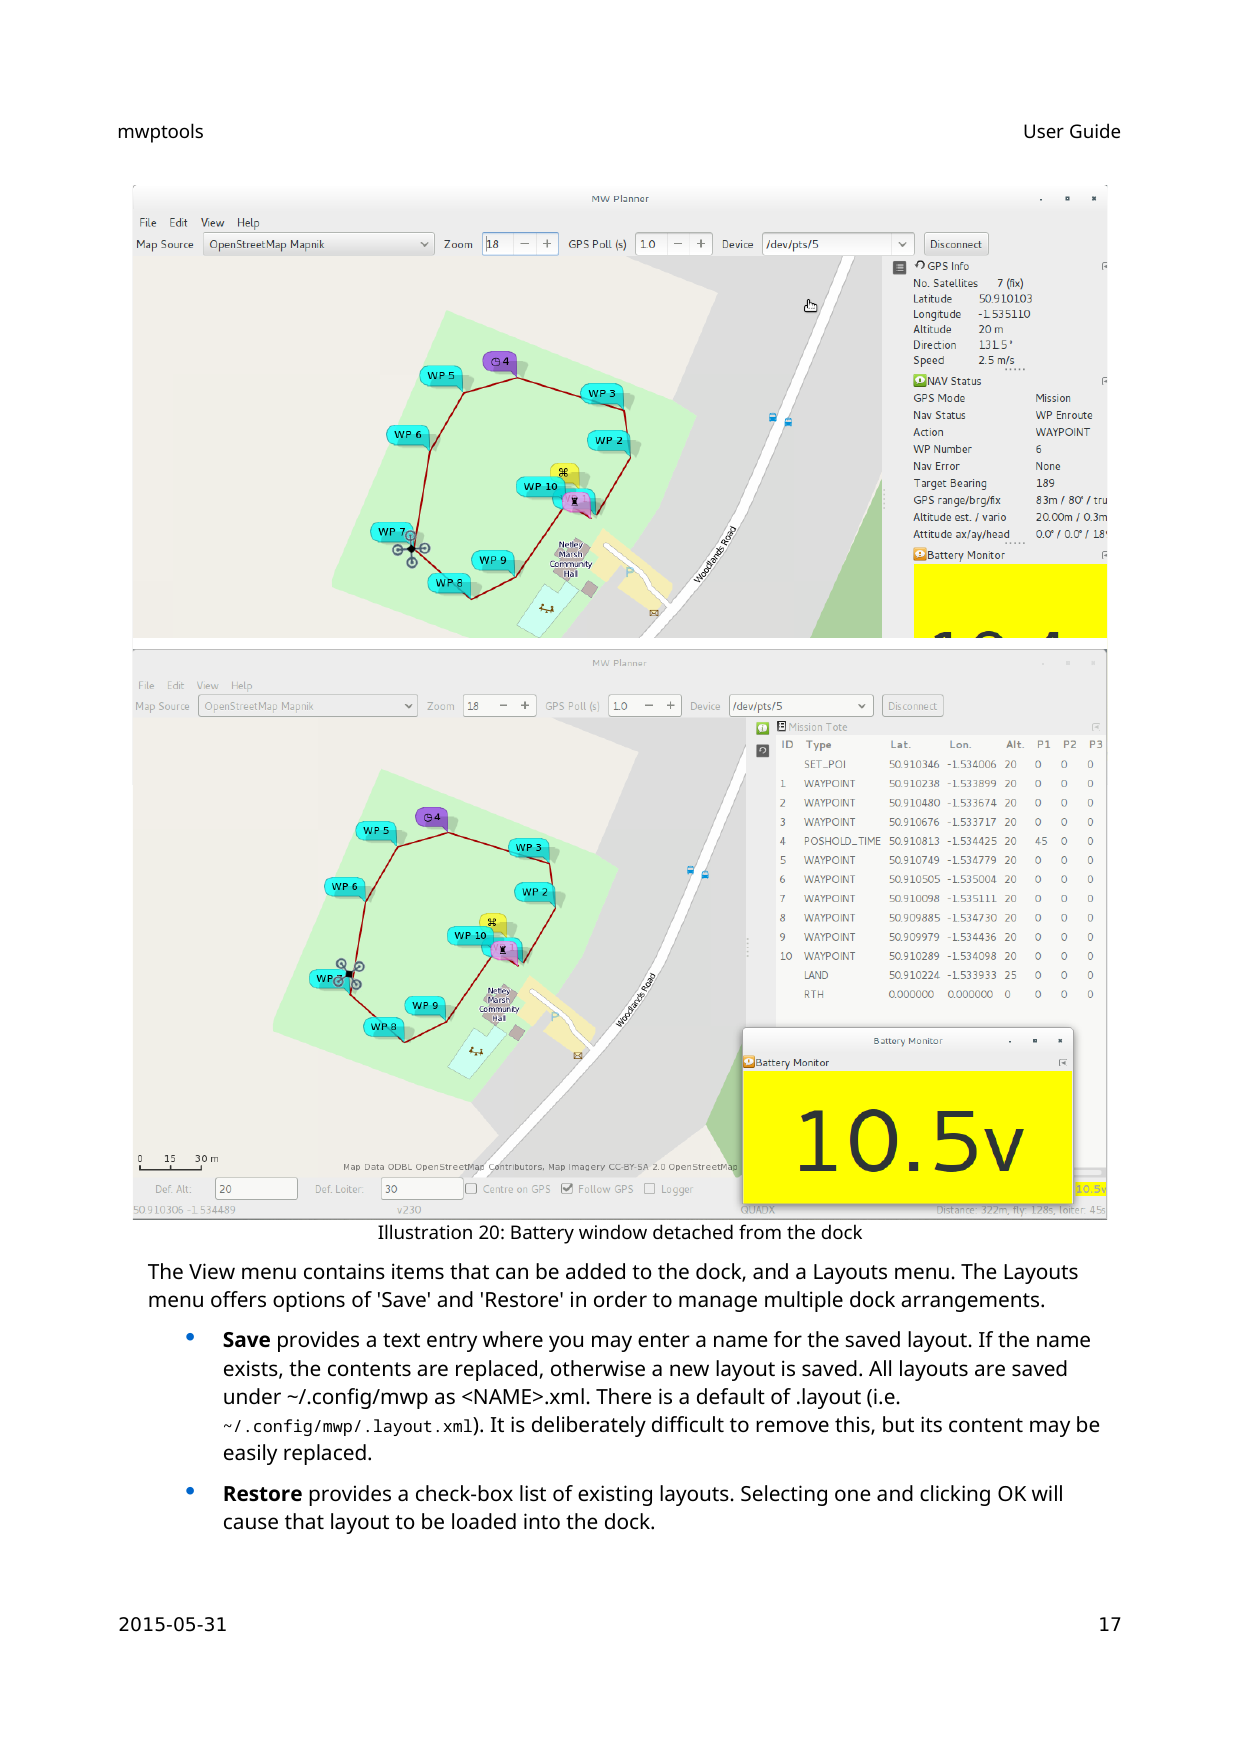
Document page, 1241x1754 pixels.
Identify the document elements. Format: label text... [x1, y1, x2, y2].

list Restore provides a check-box list of existing layouts. Selecting one and clicking OK will cause that layout to be loaded into the dock. [185, 1479, 1122, 1535]
list Save provides a text entry where you may enter a name for the saved layout. If the name exists, the contents are replaced, otherwise a new layout is saved. All layouts are saved under ~/.config/mwp as <NAME>.xml. There is a default of .layout (i.e. ~/.config/mwp/.layout.xml). It is deliberately difficult to remove this, but its content may be easily replaced. [185, 1325, 1122, 1467]
text Illustration 20: Battery window detached from the dock [133, 1220, 1107, 1245]
picture [132, 185, 1108, 1220]
text The View menu contains items that can be added to the dock, and a Layouts menu. The Layouts menu offers options of 'Save' and 'Restore' in order to manage multiple dock arrangements. [148, 173, 1122, 1313]
